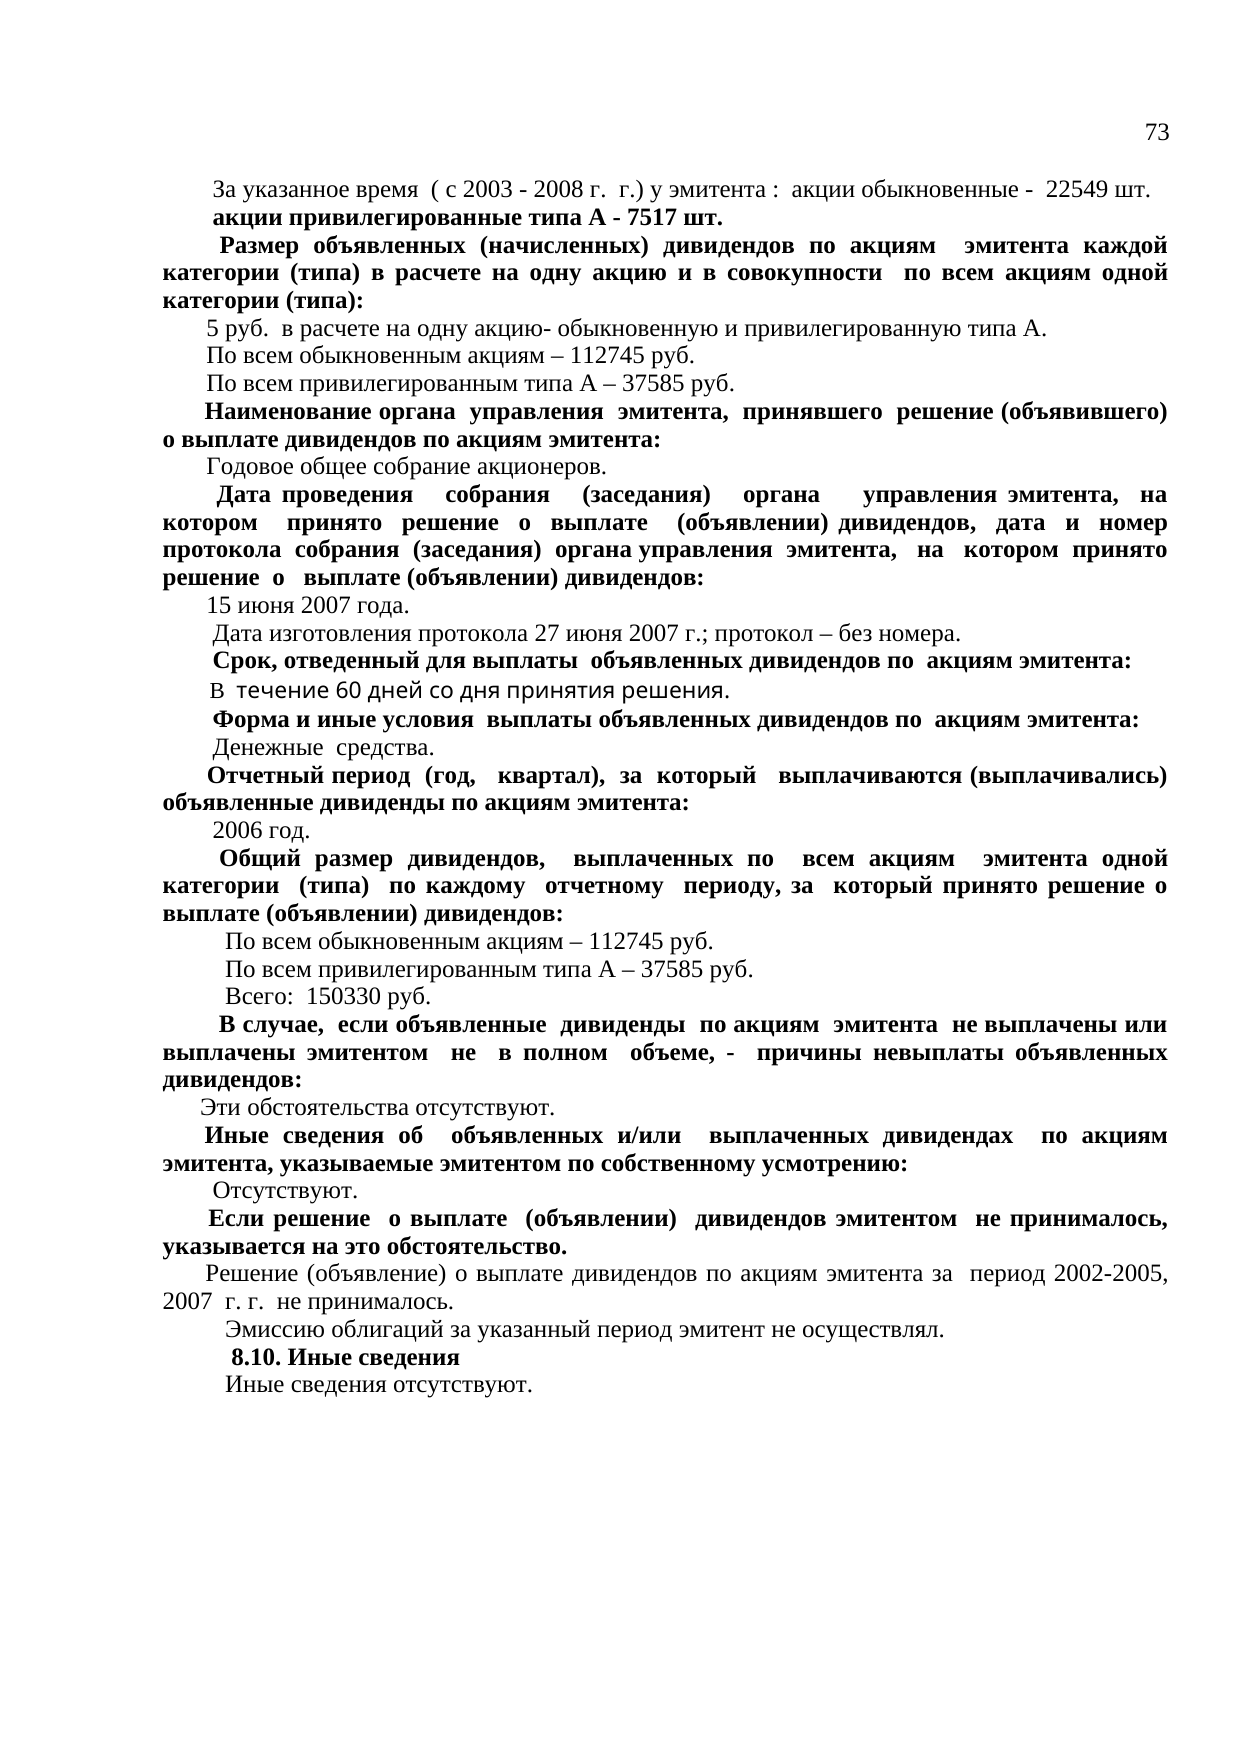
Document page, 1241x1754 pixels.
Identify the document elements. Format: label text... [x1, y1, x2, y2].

text Общий размер дивидендов, выплаченных по всем акциям эмитента одной категории (типа) по каждому отчетному периоду, за который принято решение о выплате (объявлении) дивидендов: [162, 844, 1169, 927]
text 8.10. Иные сведения [162, 1343, 1169, 1370]
text Эти обстоятельства отсутствуют. [162, 1093, 1169, 1121]
text Иные сведения об объявленных и/или выплаченных дивидендах по акциям эмитента, указываемые эмитентом по собственному усмотрению: [162, 1121, 1169, 1176]
text акции привилегированные типа А - 7517 шт. [162, 203, 1169, 231]
text Дата изготовления протокола 27 июня 2007 г.; протокол – без номера. [162, 619, 1169, 646]
text Отсутствуют. [162, 1176, 1169, 1204]
text В течение 60 дней со дня принятия решения. [162, 674, 1169, 705]
text Эмиссию облигаций за указанный период эмитент не осуществлял. [162, 1315, 1169, 1343]
text Форма и иные условия выплаты объявленных дивидендов по акциям эмитента: [162, 705, 1169, 733]
text 5 руб. в расчете на одну акцию- обыкновенную и привилегированную типа А. [162, 314, 1169, 342]
text Размер объявленных (начисленных) дивидендов по акциям эмитента каждой категории (типа) в расчете на одну акцию и в совокупности по всем акциям одной категории (типа): [162, 231, 1169, 314]
text Денежные средства. [162, 733, 1169, 761]
text За указанное время ( с 2003 - 2008 г. г.) у эмитента : акции обыкновенные - 22549 шт. [162, 175, 1169, 203]
text По всем привилегированным типа А – 37585 руб. [162, 369, 1169, 397]
text В случае, если объявленные дивиденды по акциям эмитента не выплачены или выплачены эмитентом не в полном объеме, - причины невыплаты объявленных дивидендов: [162, 1010, 1169, 1093]
text 2006 год. [162, 816, 1169, 844]
text 15 июня 2007 года. [162, 591, 1169, 619]
text Если решение о выплате (объявлении) дивидендов эмитентом не принималось, указывается на это обстоятельство. [162, 1204, 1169, 1259]
text Годовое общее собрание акционеров. [162, 452, 1169, 480]
text Наименование органа управления эмитента, принявшего решение (объявившего) о выплате дивидендов по акциям эмитента: [162, 397, 1169, 452]
text По всем обыкновенным акциям – 112745 руб. [162, 342, 1169, 369]
text По всем обыкновенным акциям – 112745 руб. [162, 927, 1169, 955]
text Дата проведения собрания (заседания) органа управления эмитента, на котором принято решение о выплате (объявлении) дивидендов, дата и номер протокола собрания (заседания) органа управления эмитента, на котором принято решение о выплате (объявлении) дивидендов: [162, 480, 1169, 591]
text Решение (объявление) о выплате дивидендов по акциям эмитента за период 2002-2005, 2007 г. г. не принималось. [162, 1259, 1169, 1315]
text Срок, отведенный для выплаты объявленных дивидендов по акциям эмитента: [162, 646, 1169, 674]
text Иные сведения отсутствуют. [162, 1370, 1169, 1398]
text Всего: 150330 руб. [162, 982, 1169, 1010]
text По всем привилегированным типа А – 37585 руб. [162, 955, 1169, 982]
text Отчетный период (год, квартал), за который выплачиваются (выплачивались) объявленные дивиденды по акциям эмитента: [162, 761, 1169, 816]
